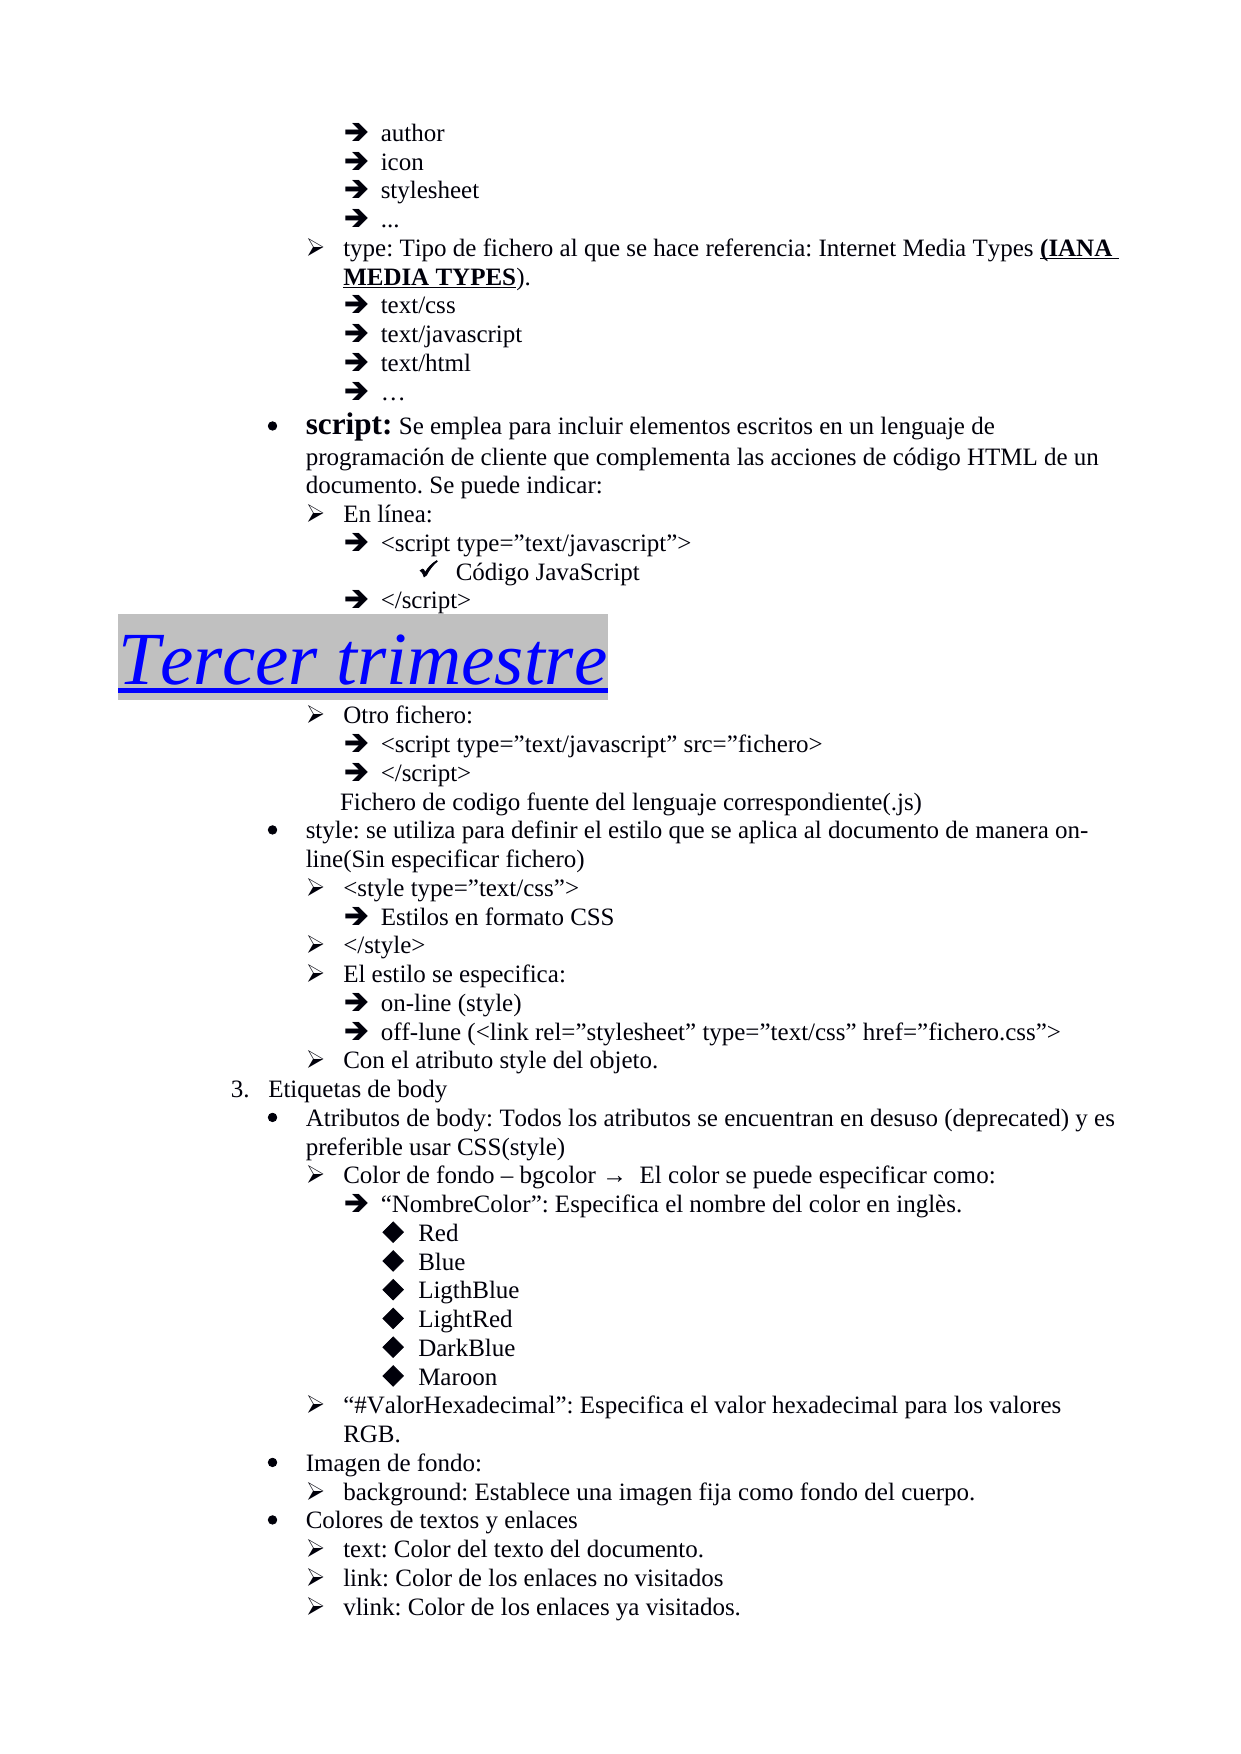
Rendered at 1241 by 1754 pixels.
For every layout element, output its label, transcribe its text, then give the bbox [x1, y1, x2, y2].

list <style type=”text/css”> [306, 873, 1122, 902]
list ... [343, 204, 1122, 233]
list text/css [343, 291, 1122, 319]
list LigthBlue [381, 1275, 1122, 1304]
list Atributos de body: Todos los atributos se encuentran en desuso (deprecated) y es preferible usar CSS(style) [268, 1103, 1122, 1160]
list link: Color de los enlaces no visitados [306, 1563, 1122, 1592]
list Imagen de fondo: [268, 1448, 1122, 1477]
list Etiquetas de body [231, 1074, 1122, 1103]
list … [343, 377, 1122, 406]
list Otro fichero: [306, 700, 1122, 729]
list LightRed [381, 1304, 1122, 1333]
list </script> [343, 758, 1122, 787]
list stylesheet [343, 176, 1122, 204]
list text/javascript [343, 319, 1122, 348]
list Colores de textos y enlaces [268, 1505, 1122, 1534]
list “#ValorHexadecimal”: Especifica el valor hexadecimal para los valores RGB. [306, 1390, 1122, 1448]
list Blue [381, 1247, 1122, 1275]
text Tercer trimestre [118, 614, 1122, 700]
list Con el atributo style del objeto. [306, 1045, 1122, 1074]
list DarkBlue [381, 1333, 1122, 1362]
list on-line (style) [343, 988, 1122, 1017]
list En línea: [306, 499, 1122, 528]
list style: se utiliza para definir el estilo que se aplica al documento de manera on-line(Sin especificar fichero) [268, 815, 1122, 873]
text Fichero de codigo fuente del lenguaje correspondiente(.js) [118, 787, 1122, 815]
list icon [343, 147, 1122, 176]
list text/html [343, 348, 1122, 377]
list Código JavaScript [418, 557, 1122, 585]
list </style> [306, 930, 1122, 959]
list author [343, 118, 1122, 147]
list <script type=”text/javascript” src=”fichero> [343, 729, 1122, 758]
list </script> [343, 585, 1122, 614]
list vlink: Color de los enlaces ya visitados. [306, 1592, 1122, 1620]
list text: Color del texto del documento. [306, 1534, 1122, 1563]
list <script type=”text/javascript”> [343, 528, 1122, 557]
list El estilo se especifica: [306, 959, 1122, 988]
list type: Tipo de fichero al que se hace referencia: Internet Media Types (IANA MEDIA TYPES). [306, 233, 1122, 291]
list background: Establece una imagen fija como fondo del cuerpo. [306, 1477, 1122, 1505]
list script: Se emplea para incluir elementos escritos en un lenguaje de programación de cliente que complementa las acciones de código HTML de un documento. Se puede indicar: [268, 406, 1122, 499]
list off-lune (<link rel=”stylesheet” type=”text/css” href=”fichero.css”> [343, 1017, 1122, 1045]
list “NombreColor”: Especifica el nombre del color en inglès. [343, 1189, 1122, 1218]
list Estilos en formato CSS [343, 902, 1122, 930]
list Color de fondo – bgcolor → El color se puede especificar como: [306, 1160, 1122, 1189]
list Maroon [381, 1362, 1122, 1390]
list Red [381, 1218, 1122, 1247]
